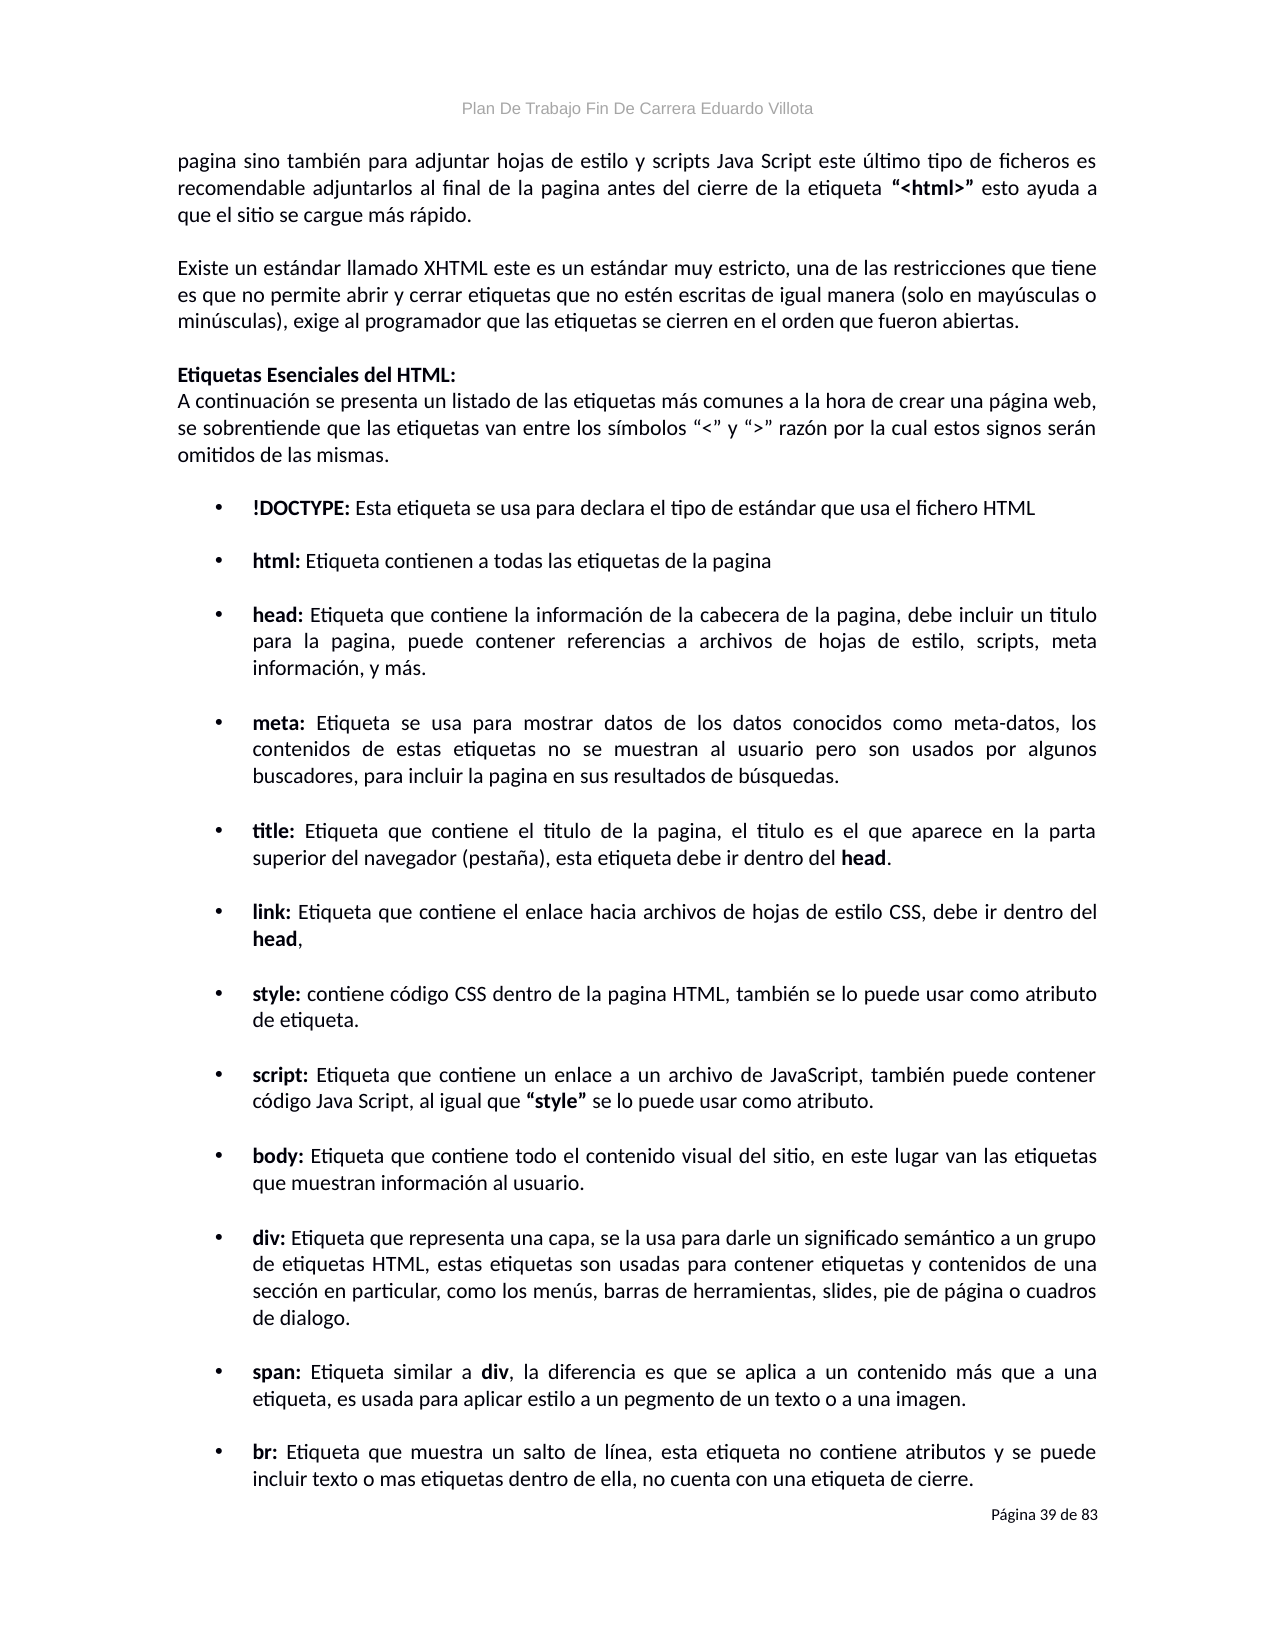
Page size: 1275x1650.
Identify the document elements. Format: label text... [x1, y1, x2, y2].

list div: Etiqueta que representa una capa, se la usa para darle un significado semántico a un grupo de etiquetas HTML, estas etiquetas son usadas para contener etiquetas y contenidos de una sección en particular, como los menús, barras de herramientas, slides, pie de página o cuadros de dialogo. [215, 1224, 1098, 1330]
list style: contiene código CSS dentro de la pagina HTML, también se lo puede usar como atributo de etiqueta. [215, 980, 1098, 1033]
text pagina sino también para adjuntar hojas de estilo y scripts Java Script este último tipo de ficheros es recomendable adjuntarlos al final de la pagina antes del cierre de la etiqueta “<html>” esto ayuda a que el sitio se cargue más rápido. [177, 148, 1098, 228]
text Existe un estándar llamado XHTML este es un estándar muy estricto, una de las restricciones que tiene es que no permite abrir y cerrar etiquetas que no estén escritas de igual manera (solo en mayúsculas o minúsculas), exige al programador que las etiquetas se cierren en el orden que fueron abiertas. [177, 254, 1098, 334]
list meta: Etiqueta se usa para mostrar datos de los datos conocidos como meta-datos, los contenidos de estas etiquetas no se muestran al usuario pero son usados por algunos buscadores, para incluir la pagina en sus resultados de búsquedas. [215, 709, 1098, 789]
list title: Etiqueta que contiene el titulo de la pagina, el titulo es el que aparece en la parta superior del navegador (pestaña), esta etiqueta debe ir dentro del head. [215, 817, 1098, 870]
list br: Etiqueta que muestra un salto de línea, esta etiqueta no contiene atributos y se puede incluir texto o mas etiquetas dentro de ella, no cuenta con una etiqueta de cierre. [215, 1438, 1098, 1492]
list span: Etiqueta similar a div, la diferencia es que se aplica a un contenido más que a una etiqueta, es usada para aplicar estilo a un pegmento de un texto o a una imagen. [215, 1358, 1098, 1412]
list !DOCTYPE: Esta etiqueta se usa para declara el tipo de estándar que usa el fichero HTML [215, 494, 1098, 521]
text Etiquetas Esenciales del HTML: [177, 361, 1098, 388]
list body: Etiqueta que contiene todo el contenido visual del sitio, en este lugar van las etiquetas que muestran información al usuario. [215, 1142, 1098, 1196]
list link: Etiqueta que contiene el enlace hacia archivos de hojas de estilo CSS, debe ir dentro del head, [215, 898, 1098, 952]
list script: Etiqueta que contiene un enlace a un archivo de JavaScript, también puede contener código Java Script, al igual que “style” se lo puede usar como atributo. [215, 1061, 1098, 1114]
text A continuación se presenta un listado de las etiquetas más comunes a la hora de crear una página web, se sobrentiende que las etiquetas van entre los símbolos “<” y “>” razón por la cual estos signos serán omitidos de las mismas. [177, 388, 1098, 468]
list head: Etiqueta que contiene la información de la cabecera de la pagina, debe incluir un titulo para la pagina, puede contener referencias a archivos de hojas de estilo, scripts, meta información, y más. [215, 601, 1098, 681]
list html: Etiqueta contienen a todas las etiquetas de la pagina [215, 548, 1098, 574]
